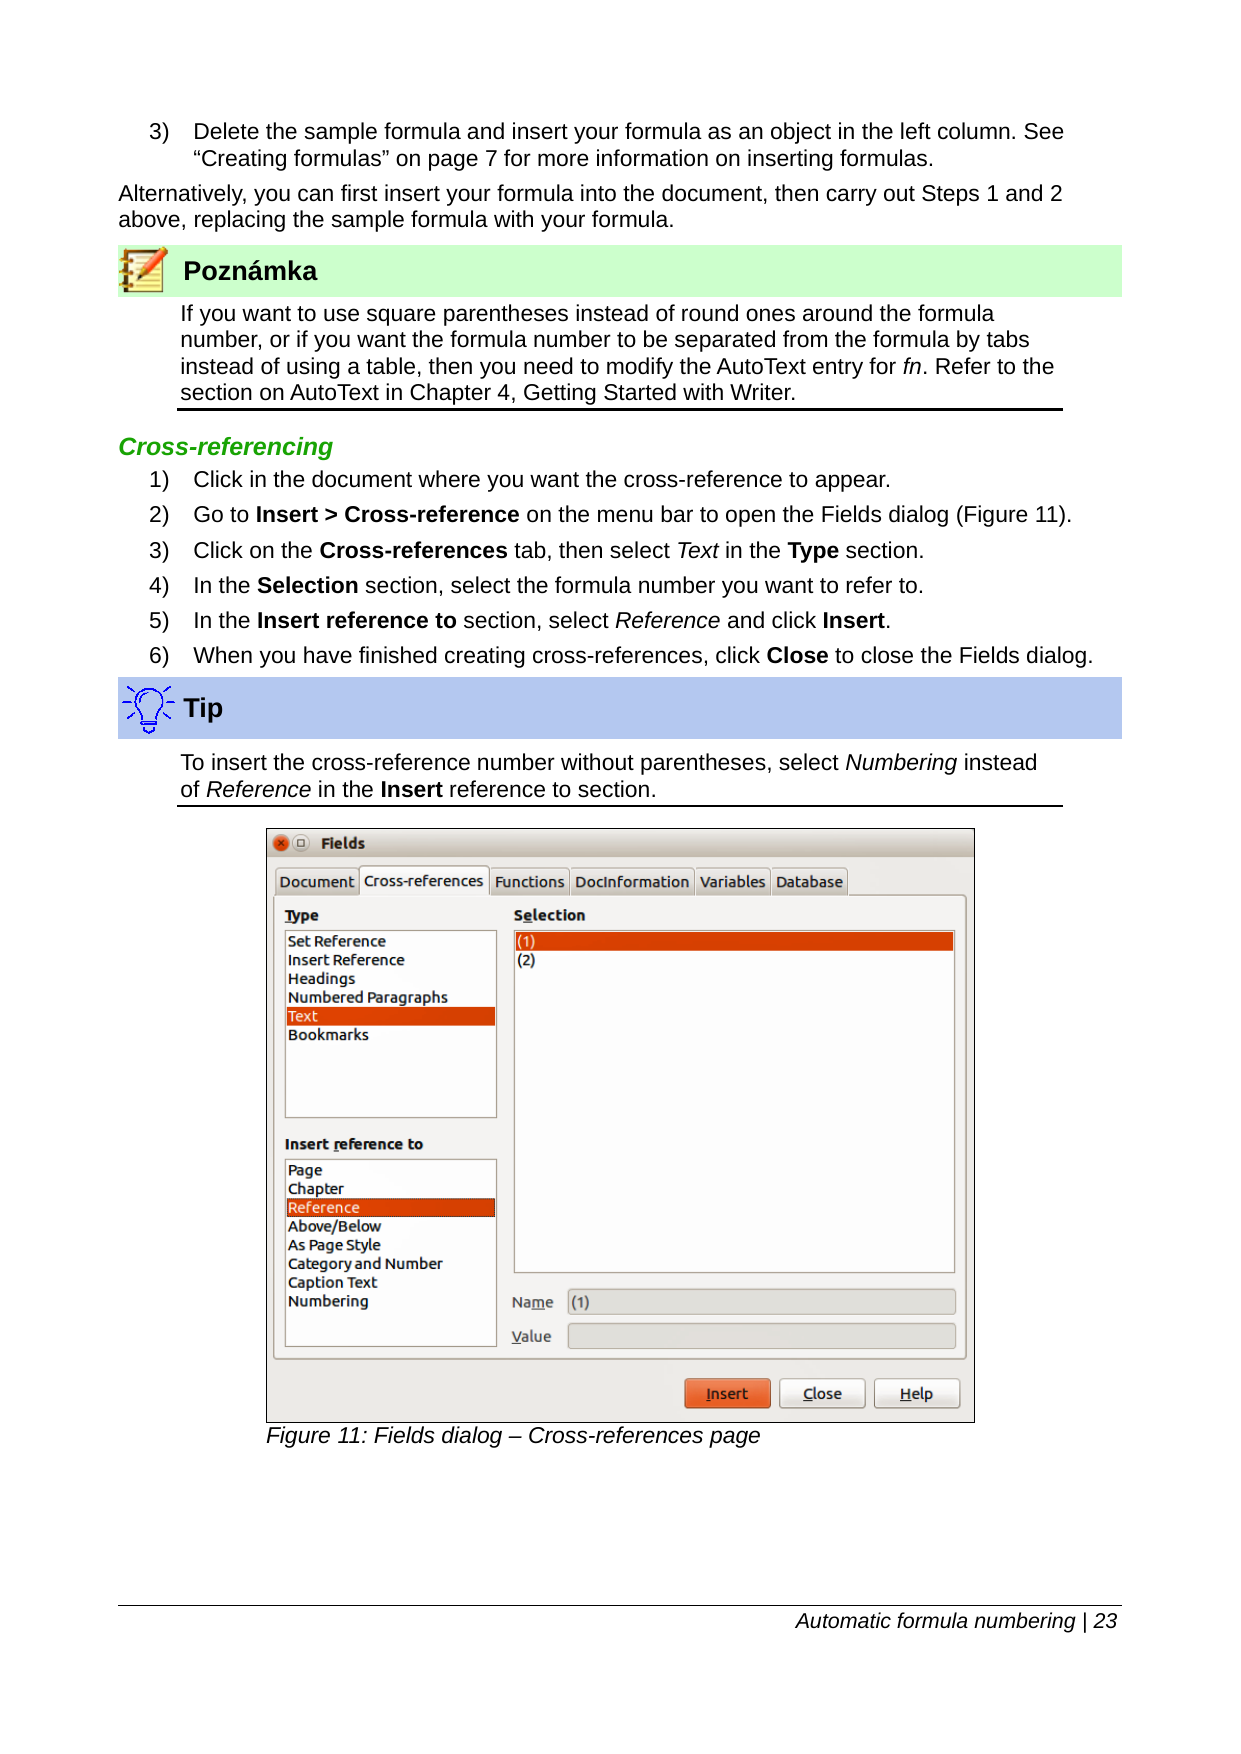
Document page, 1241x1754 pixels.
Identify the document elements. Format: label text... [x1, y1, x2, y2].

text Alternatively, you can first insert your formula into the document, then carry out Steps 1 and 2 above, replacing the sample formula with your formula. [118, 180, 1122, 232]
subtitle Poznámka [118, 245, 1122, 297]
list Go to Insert > Cross-reference on the menu bar to open the Fields dialog (Figure 11). [169, 501, 1122, 528]
list In the Selection section, select the formula number you want to refer to. [169, 572, 1122, 598]
picture [267, 829, 974, 1422]
text To insert the cross-reference number without parentheses, select Numbering instead of Reference in the Insert reference to section. [177, 746, 1063, 805]
list Click in the document where you want the cross-reference to appear. [169, 466, 1122, 493]
list When you have finished creating cross-references, click Close to close the Fields dialog. [169, 642, 1122, 669]
picture [119, 678, 179, 738]
list In the Insert reference to section, select Reference and click Insert. [169, 607, 1122, 633]
list Delete the sample formula and insert your formula as an object in the left column. See “Creating formulas” on page 7 for more information on inserting formulas. [169, 118, 1122, 171]
picture [119, 245, 170, 296]
list Click on the Cross-references tab, then select Text in the Type section. [169, 537, 1122, 563]
subtitle Cross-referencing [118, 432, 1122, 460]
text If you want to use square parentheses instead of round ones around the formula number, or if you want the formula number to be separated from the formula by tabs instead of using a table, then you need to modify the AutoText entry for fn. Refer to the section on AutoText in Chapter 4, Getting Started with Writer. [177, 297, 1063, 408]
text Figure 11: Fields dialog – Cross-references page [266, 1423, 974, 1449]
subtitle Tip [118, 677, 1122, 739]
